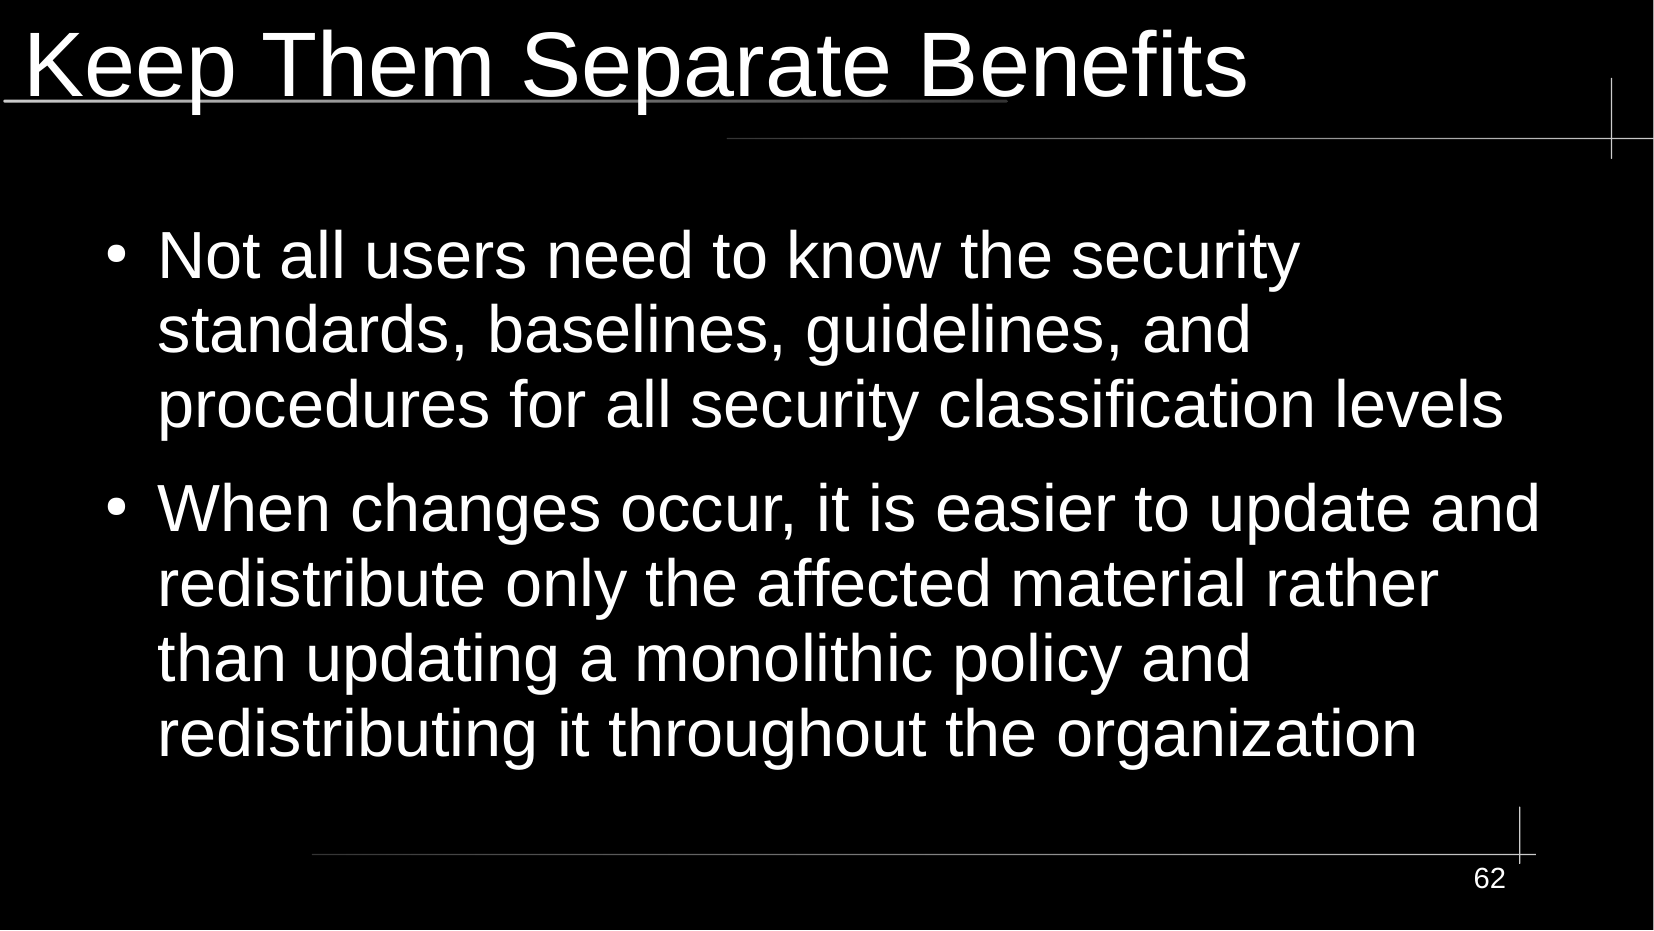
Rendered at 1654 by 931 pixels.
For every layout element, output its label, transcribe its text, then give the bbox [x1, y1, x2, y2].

list Not all users need to know the security standards, baselines, guidelines, and procedures for all security classification levels When changes occur, it is easier to update and redistribute only the affected material rather than updating a monolithic policy and redistributing it throughout the organization [86, 217, 1576, 901]
title Keep Them Separate Benefits [23, 11, 1589, 119]
